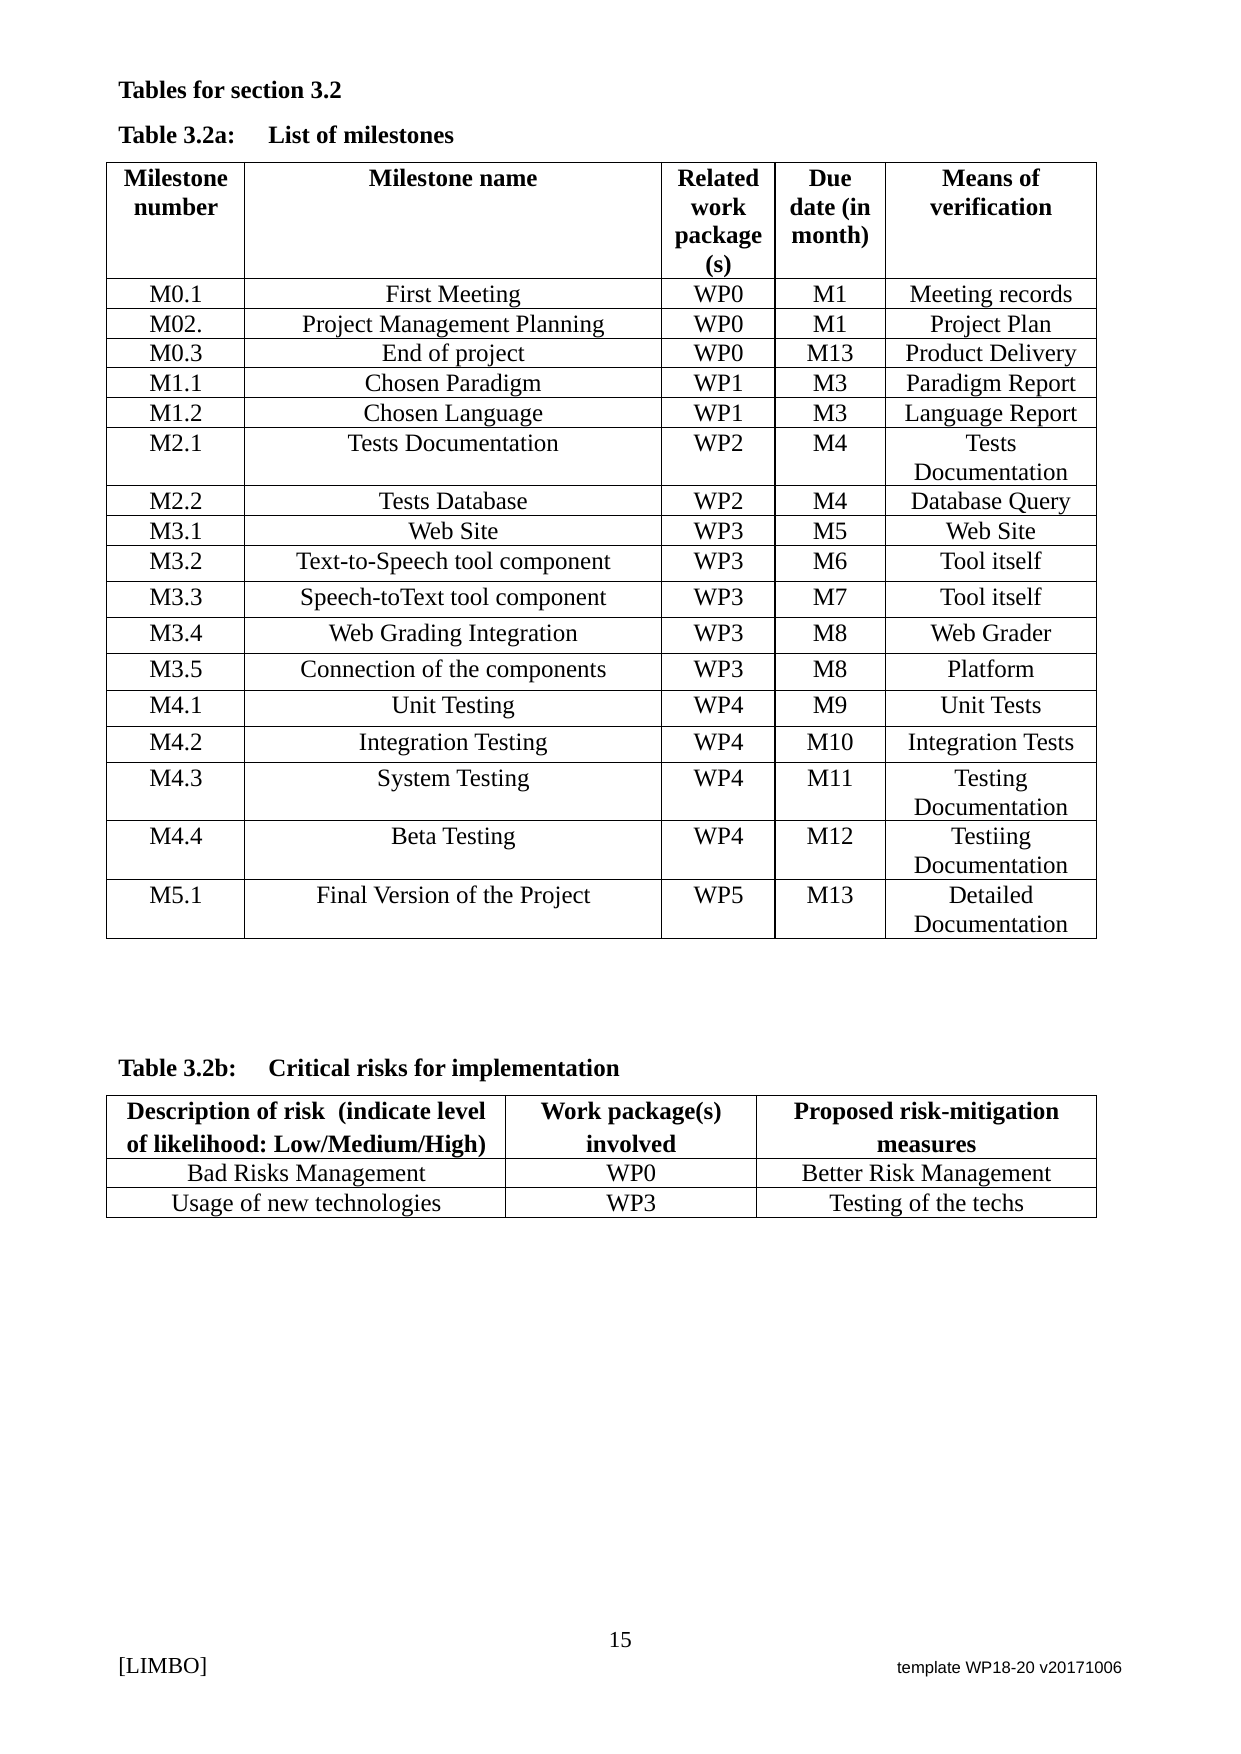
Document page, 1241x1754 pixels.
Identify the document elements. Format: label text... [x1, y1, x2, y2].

table_cell M3.3 [107, 582, 244, 617]
table_cell WP3 [662, 516, 774, 545]
table_cell M3 [776, 398, 885, 427]
table_cell Tool itself [886, 582, 1096, 617]
table_cell System Testing [245, 763, 661, 820]
table_cell M8 [776, 618, 885, 653]
table_cell Unit Testing [245, 691, 661, 726]
table_cell WP3 [662, 654, 774, 689]
table_cell M0.3 [107, 339, 244, 367]
table_cell M10 [776, 727, 885, 762]
table_cell WP5 [662, 880, 774, 937]
table_cell M3.1 [107, 516, 244, 545]
table_cell M9 [776, 691, 885, 726]
table_cell Speech-toText tool component [245, 582, 661, 617]
table_cell M4 [776, 486, 885, 515]
table_cell Database Query [886, 486, 1096, 515]
table_cell Connection of the components [245, 654, 661, 689]
table_cell M12 [776, 821, 885, 879]
table_cell WP2 [662, 486, 774, 515]
table_cell Tests Documentation [886, 428, 1096, 485]
table_cell Web Grading Integration [245, 618, 661, 653]
table_cell First Meeting [245, 279, 661, 308]
table_cell Tests Documentation [245, 428, 661, 485]
table_cell M7 [776, 582, 885, 617]
table_cell Project Management Planning [245, 309, 661, 337]
table_cell Platform [886, 654, 1096, 689]
table_cell WP4 [662, 727, 774, 762]
table_cell M3 [776, 368, 885, 397]
table_cell M5.1 [107, 880, 244, 937]
table_cell M4 [776, 428, 885, 485]
table_cell M3.4 [107, 618, 244, 653]
table_cell WP4 [662, 691, 774, 726]
table_cell Integration Tests [886, 727, 1096, 762]
table_cell Beta Testing [245, 821, 661, 879]
table_cell M1 [776, 309, 885, 337]
table_header Description of risk (indicate level of likelihood: Low/Medium/High) [107, 1096, 505, 1157]
table_cell End of project [245, 339, 661, 367]
table_cell Testing Documentation [886, 763, 1096, 820]
table_cell Chosen Language [245, 398, 661, 427]
table_cell Language Report [886, 398, 1096, 427]
table_cell Text-to-Speech tool component [245, 546, 661, 581]
table_cell M3.5 [107, 654, 244, 689]
table_cell WP3 [662, 546, 774, 581]
table_cell Meeting records [886, 279, 1096, 308]
table_header Work package(s) involved [506, 1096, 756, 1157]
table_cell Tests Database [245, 486, 661, 515]
table_header Proposed risk-mitigation measures [757, 1096, 1096, 1157]
table_header Related work package(s) [662, 163, 774, 278]
table_cell WP0 [662, 279, 774, 308]
table_cell M4.4 [107, 821, 244, 879]
table_cell M13 [776, 880, 885, 937]
table_cell Integration Testing [245, 727, 661, 762]
table_cell Project Plan [886, 309, 1096, 337]
table_cell M1.1 [107, 368, 244, 397]
table_cell M1.2 [107, 398, 244, 427]
table_cell M3.2 [107, 546, 244, 581]
table_header Means of verification [886, 163, 1096, 278]
table_cell M0.1 [107, 279, 244, 308]
table_cell Web Grader [886, 618, 1096, 653]
table_cell Web Site [886, 516, 1096, 545]
table_cell M2.1 [107, 428, 244, 485]
table_cell Paradigm Report [886, 368, 1096, 397]
table_cell Chosen Paradigm [245, 368, 661, 397]
table_cell WP0 [662, 339, 774, 367]
table_cell Final Version of the Project [245, 880, 661, 937]
table_cell Unit Tests [886, 691, 1096, 726]
table_cell Product Delivery [886, 339, 1096, 367]
table_header Milestone name [245, 163, 661, 278]
table_cell M4.1 [107, 691, 244, 726]
table_header Milestone number [107, 163, 244, 278]
table_cell WP0 [662, 309, 774, 337]
table_cell M2.2 [107, 486, 244, 515]
table_cell M4.2 [107, 727, 244, 762]
table_cell Tool itself [886, 546, 1096, 581]
table_cell WP4 [662, 821, 774, 879]
table_cell WP3 [506, 1188, 756, 1217]
table_cell WP3 [662, 618, 774, 653]
table_cell M8 [776, 654, 885, 689]
table_cell Bad Risks Management [107, 1159, 505, 1187]
text Table 3.2a: List of milestones [118, 121, 1122, 149]
table_cell M4.3 [107, 763, 244, 820]
table_cell WP4 [662, 763, 774, 820]
table_cell WP1 [662, 368, 774, 397]
table_cell M11 [776, 763, 885, 820]
table_header Due date (in month) [776, 163, 885, 278]
table_cell M1 [776, 279, 885, 308]
text Table 3.2b: Critical risks for implementation [118, 1053, 1122, 1082]
table_cell WP0 [506, 1159, 756, 1187]
table_cell WP3 [662, 582, 774, 617]
table_cell M13 [776, 339, 885, 367]
table_cell Better Risk Management [757, 1159, 1096, 1187]
text Tables for section 3.2 [118, 75, 1122, 104]
table_cell M5 [776, 516, 885, 545]
table_cell M02. [107, 309, 244, 337]
table_cell Web Site [245, 516, 661, 545]
table_cell Testing of the techs [757, 1188, 1096, 1217]
table_cell Usage of new technologies [107, 1188, 505, 1217]
table_cell WP1 [662, 398, 774, 427]
table_cell WP2 [662, 428, 774, 485]
table_cell Testiing Documentation [886, 821, 1096, 879]
table_cell M6 [776, 546, 885, 581]
table_cell Detailed Documentation [886, 880, 1096, 937]
